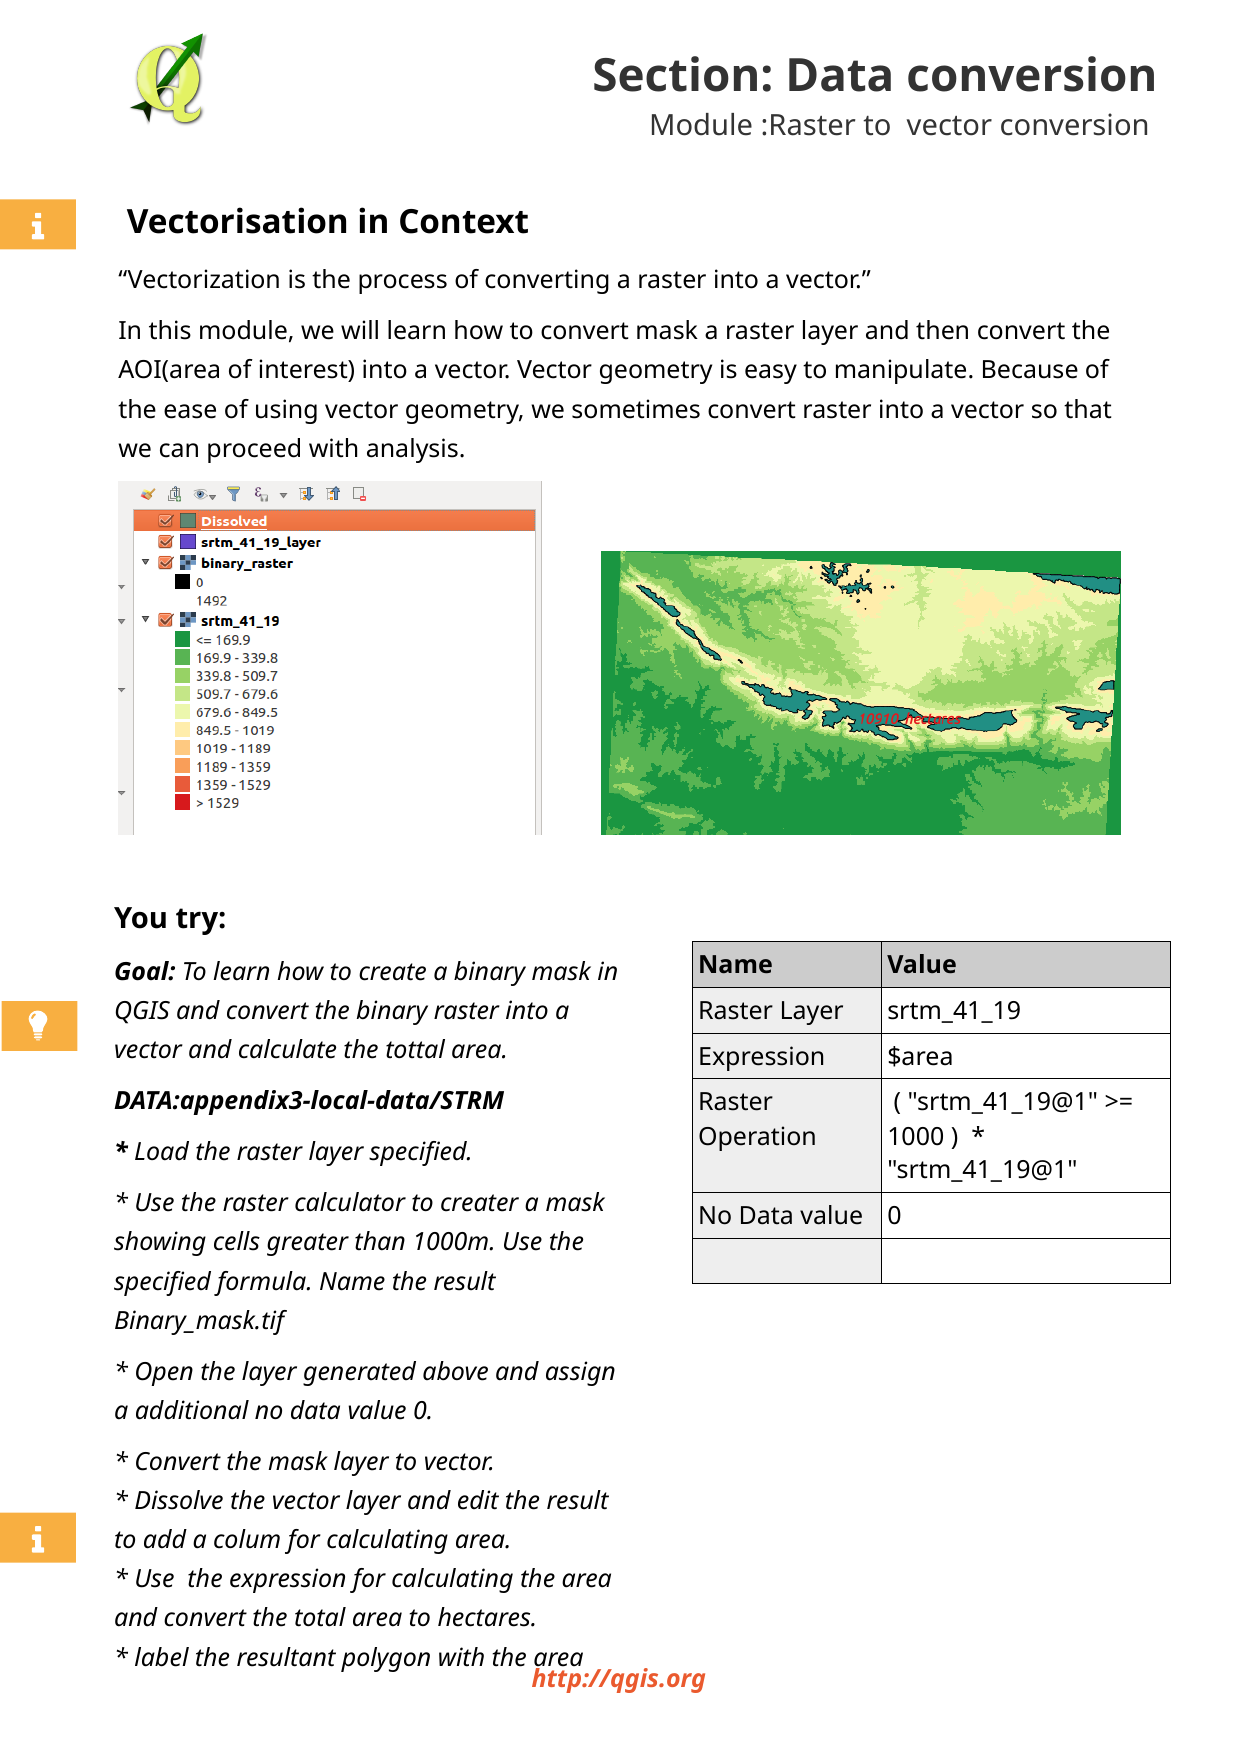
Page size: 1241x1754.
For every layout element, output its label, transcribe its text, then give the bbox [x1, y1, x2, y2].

table_header Name [693, 942, 881, 987]
table_cell Raster Layer [693, 988, 881, 1033]
table_cell Expression [693, 1034, 881, 1078]
table_cell $area [882, 1034, 1170, 1078]
table_cell ( "srtm_41_19@1" >= 1000 ) * "srtm_41_19@1" [882, 1079, 1170, 1192]
table_header Value [882, 942, 1170, 987]
table_cell [882, 1239, 1170, 1283]
picture [118, 481, 1123, 835]
subtitle Vectorisation in Context [118, 198, 1122, 243]
table_cell [693, 1239, 881, 1283]
table_cell No Data value [693, 1193, 881, 1238]
picture [122, 31, 218, 127]
table_cell srtm_41_19 [882, 988, 1170, 1033]
text “Vectorization is the process of converting a raster into a vector.” [118, 262, 1122, 296]
table_cell Raster Operation [693, 1079, 881, 1192]
text In this module, we will learn how to convert mask a raster layer and then convert the AOI(area of interest) into a vector. Vector geometry is easy to manipulate. Because of the ease of using vector geometry, we sometimes convert raster into a vector so that we can proceed with analysis. [118, 313, 1122, 464]
table_cell 0 [882, 1193, 1170, 1238]
